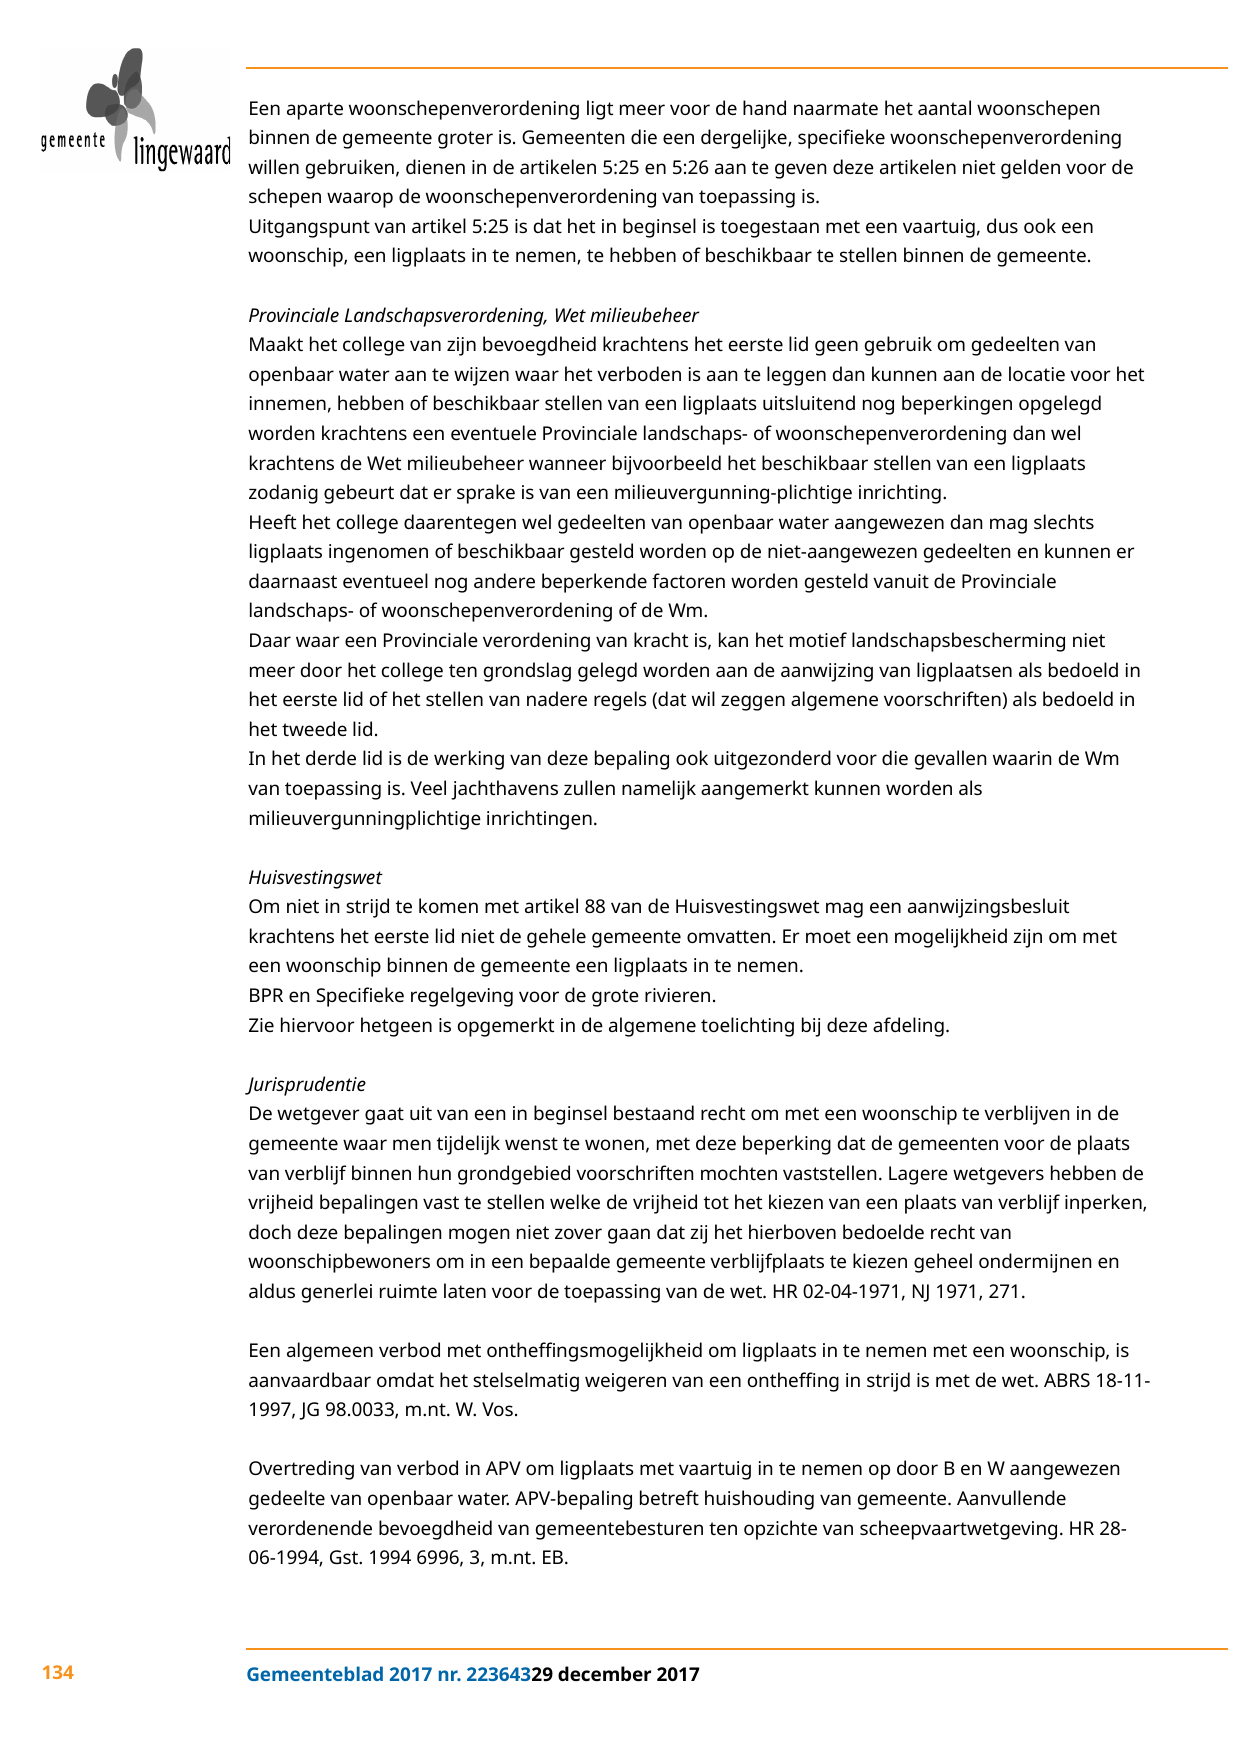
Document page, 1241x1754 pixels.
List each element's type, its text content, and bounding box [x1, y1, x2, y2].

text Heeft het college daarentegen wel gedeelten van openbaar water aangewezen dan mag slechts ligplaats ingenomen of beschikbaar gesteld worden op de niet-aangewezen gedeelten en kunnen er daarnaast eventueel nog andere beperkende factoren worden gesteld vanuit de Provinciale landschaps- of woonschepenverordening of de Wm. [248, 509, 1152, 623]
text In het derde lid is de werking van deze bepaling ook uitgezonderd voor die gevallen waarin de Wm van toepassing is. Veel jachthavens zullen namelijk aangemerkt kunnen worden als milieuvergunningplichtige inrichtingen. [248, 746, 1152, 831]
text Uitgangspunt van artikel 5:25 is dat het in beginsel is toegestaan met een vaartuig, dus ook een woonschip, een ligplaats in te nemen, te hebben of beschikbaar te stellen binnen de gemeente. [248, 213, 1152, 268]
text Een algemeen verbod met ontheffingsmogelijkheid om ligplaats in te nemen met een woonschip, is aanvaardbaar omdat het stelselmatig weigeren van een ontheffing in strijd is met de wet. ABRS 18-11-1997, JG 98.0033, m.nt. W. Vos. [248, 1337, 1152, 1422]
text BPR en Specifieke regelgeving voor de grote rivieren. [248, 982, 1152, 1008]
text Een aparte woonschepenverordening ligt meer voor de hand naarmate het aantal woonschepen binnen de gemeente groter is. Gemeenten die een dergelijke, specifieke woonschepenverordening willen gebruiken, dienen in de artikelen 5:25 en 5:26 aan te geven deze artikelen niet gelden voor de schepen waarop de woonschepenverordening van toepassing is. [248, 95, 1152, 209]
text Maakt het college van zijn bevoegdheid krachtens het eerste lid geen gebruik om gedeelten van openbaar water aan te wijzen waar het verboden is aan te leggen dan kunnen aan de locatie voor het innemen, hebben of beschikbaar stellen van een ligplaats uitsluitend nog beperkingen opgelegd worden krachtens een eventuele Provinciale landschaps- of woonschepenverordening dan wel krachtens de Wet milieubeheer wanneer bijvoorbeeld het beschikbaar stellen van een ligplaats zodanig gebeurt dat er sprake is van een milieuvergunning-plichtige inrichting. [248, 331, 1152, 505]
text Zie hiervoor hetgeen is opgemerkt in de algemene toelichting bij deze afdeling. [248, 1012, 1152, 1038]
text Jurisprudentie [248, 1071, 1152, 1097]
text De wetgever gaat uit van een in beginsel bestaand recht om met een woonschip te verblijven in de gemeente waar men tijdelijk wenst te wonen, met deze beperking dat de gemeenten voor de plaats van verblijf binnen hun grondgebied voorschriften mochten vaststellen. Lagere wetgevers hebben de vrijheid bepalingen vast te stellen welke de vrijheid tot het kiezen van een plaats van verblijf inperken, doch deze bepalingen mogen niet zover gaan dat zij het hierboven bedoelde recht van woonschipbewoners om in een bepaalde gemeente verblijfplaats te kiezen geheel ondermijnen en aldus generlei ruimte laten voor de toepassing van de wet. HR 02-04-1971, NJ 1971, 271. [248, 1101, 1152, 1304]
text Om niet in strijd te komen met artikel 88 van de Huisvestingswet mag een aanwijzingsbesluit krachtens het eerste lid niet de gehele gemeente omvatten. Er moet een mogelijkheid zijn om met een woonschip binnen de gemeente een ligplaats in te nemen. [248, 893, 1152, 978]
picture [41, 47, 231, 172]
text Overtreding van verbod in APV om ligplaats met vaartuig in te nemen op door B en W aangewezen gedeelte van openbaar water. APV-bepaling betreft huishouding van gemeente. Aanvullende verordenende bevoegdheid van gemeentebesturen ten opzichte van scheepvaartwetgeving. HR 28-06-1994, Gst. 1994 6996, 3, m.nt. EB. [248, 1456, 1152, 1570]
text Huisvestingswet [248, 864, 1152, 890]
text Daar waar een Provinciale verordening van kracht is, kan het motief landschapsbescherming niet meer door het college ten grondslag gelegd worden aan de aanwijzing van ligplaatsen als bedoeld in het eerste lid of het stellen van nadere regels (dat wil zeggen algemene voorschriften) als bedoeld in het tweede lid. [248, 627, 1152, 742]
text Provinciale Landschapsverordening, Wet milieubeheer [248, 302, 1152, 328]
